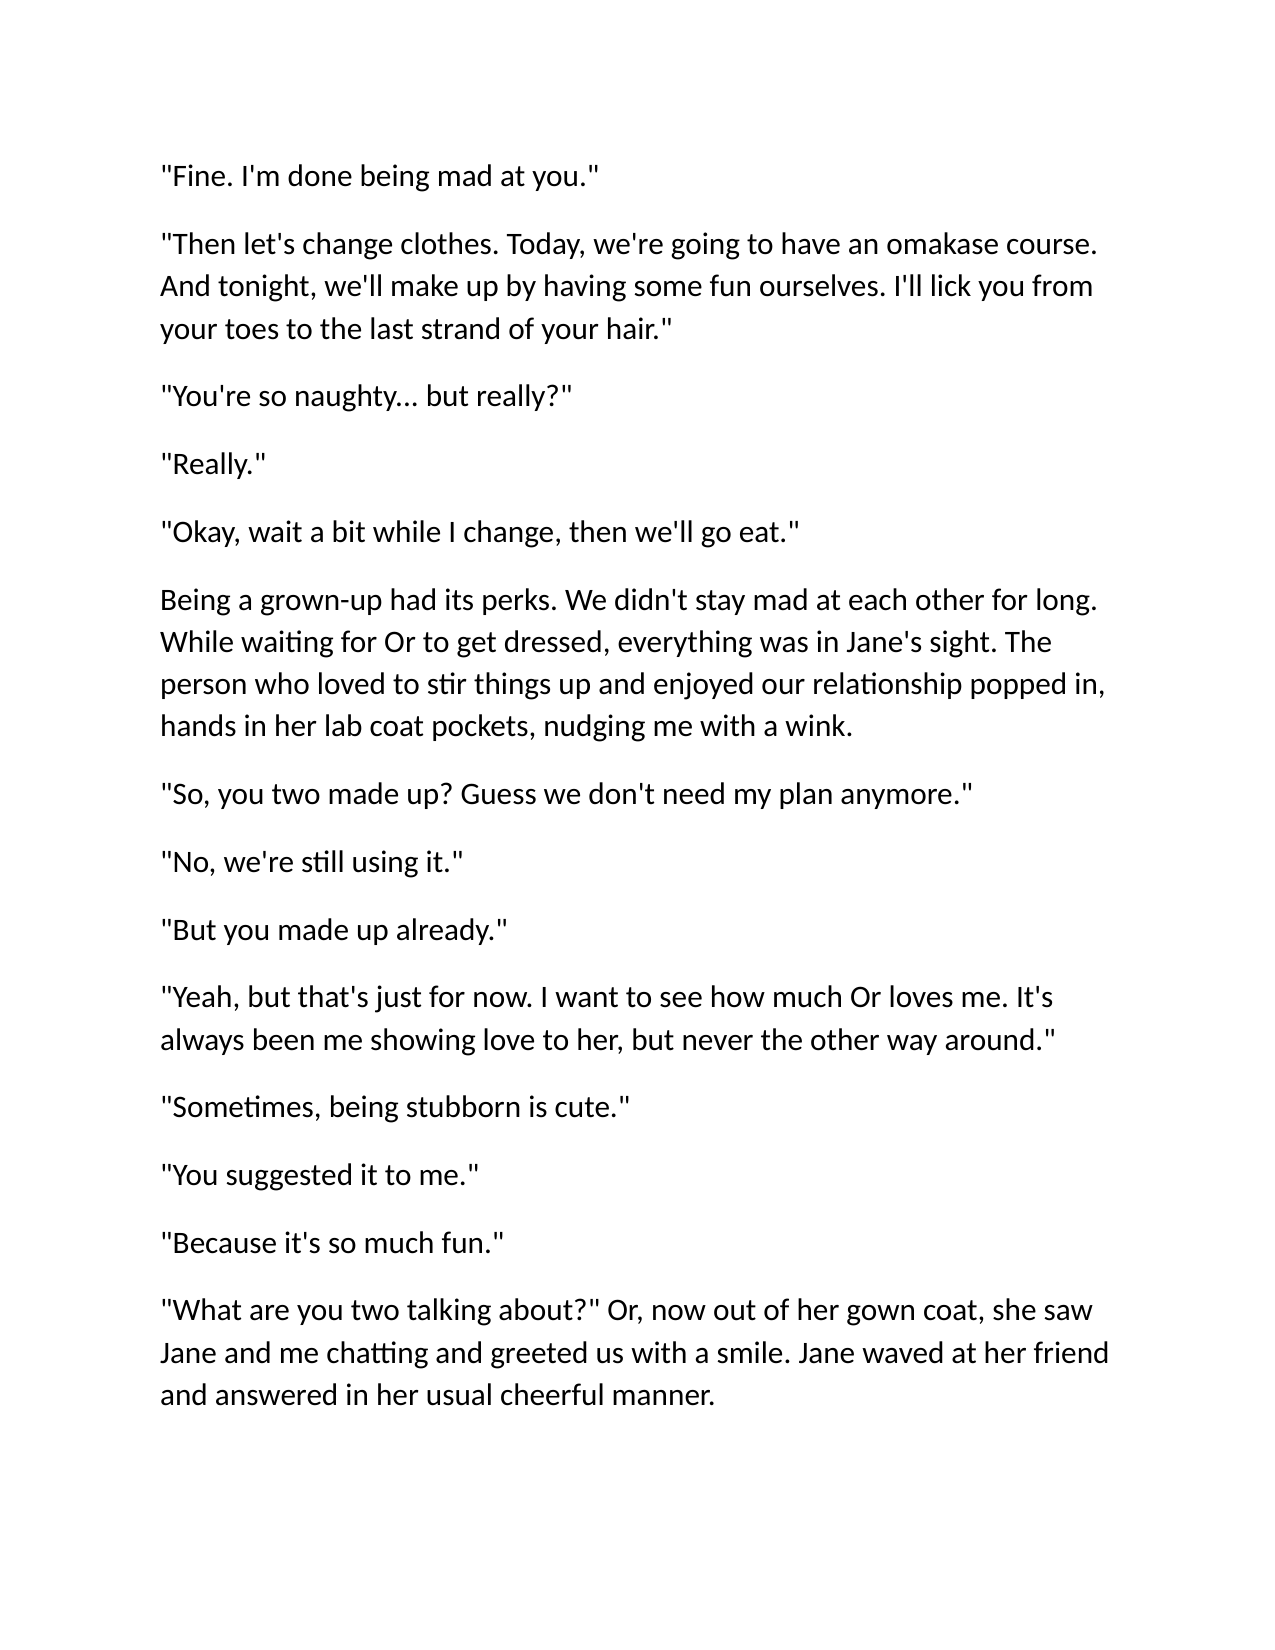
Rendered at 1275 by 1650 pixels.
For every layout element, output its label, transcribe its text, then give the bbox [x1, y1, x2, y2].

text "But you made up already." [160, 909, 1113, 948]
text "Then let's change clothes. Today, we're going to have an omakase course. And tonight, we'll make up by having some fun ourselves. I'll lick you from your toes to the last strand of your hair." [160, 224, 1113, 347]
text "You suggested it to me." [160, 1155, 1113, 1193]
text Being a grown-up had its perks. We didn't stay mad at each other for long. While waiting for Or to get dressed, everything was in Jane's sight. The person who loved to stir things up and enjoyed our relationship popped in, hands in her lab coat pockets, nudging me with a wink. [160, 579, 1113, 744]
text "Sometimes, being stubborn is cute." [160, 1087, 1113, 1125]
text "Fine. I'm done being mad at you." [160, 156, 1113, 194]
text "So, you two made up? Guess we don't need my plan anymore." [160, 774, 1113, 812]
text "You're so naughty... but really?" [160, 376, 1113, 414]
text "No, we're still using it." [160, 842, 1113, 880]
text "Because it's so much fun." [160, 1223, 1113, 1261]
text "Yeah, but that's just for now. I want to see how much Or loves me. It's always been me showing love to her, but never the other way around." [160, 977, 1113, 1058]
text "Really." [160, 444, 1113, 482]
text "What are you two talking about?" Or, now out of her gown coat, she saw Jane and me chatting and greeted us with a smile. Jane waved at her friend and answered in her usual cheerful manner. [160, 1290, 1113, 1413]
text "Okay, wait a bit while I change, then we'll go eat." [160, 512, 1113, 550]
